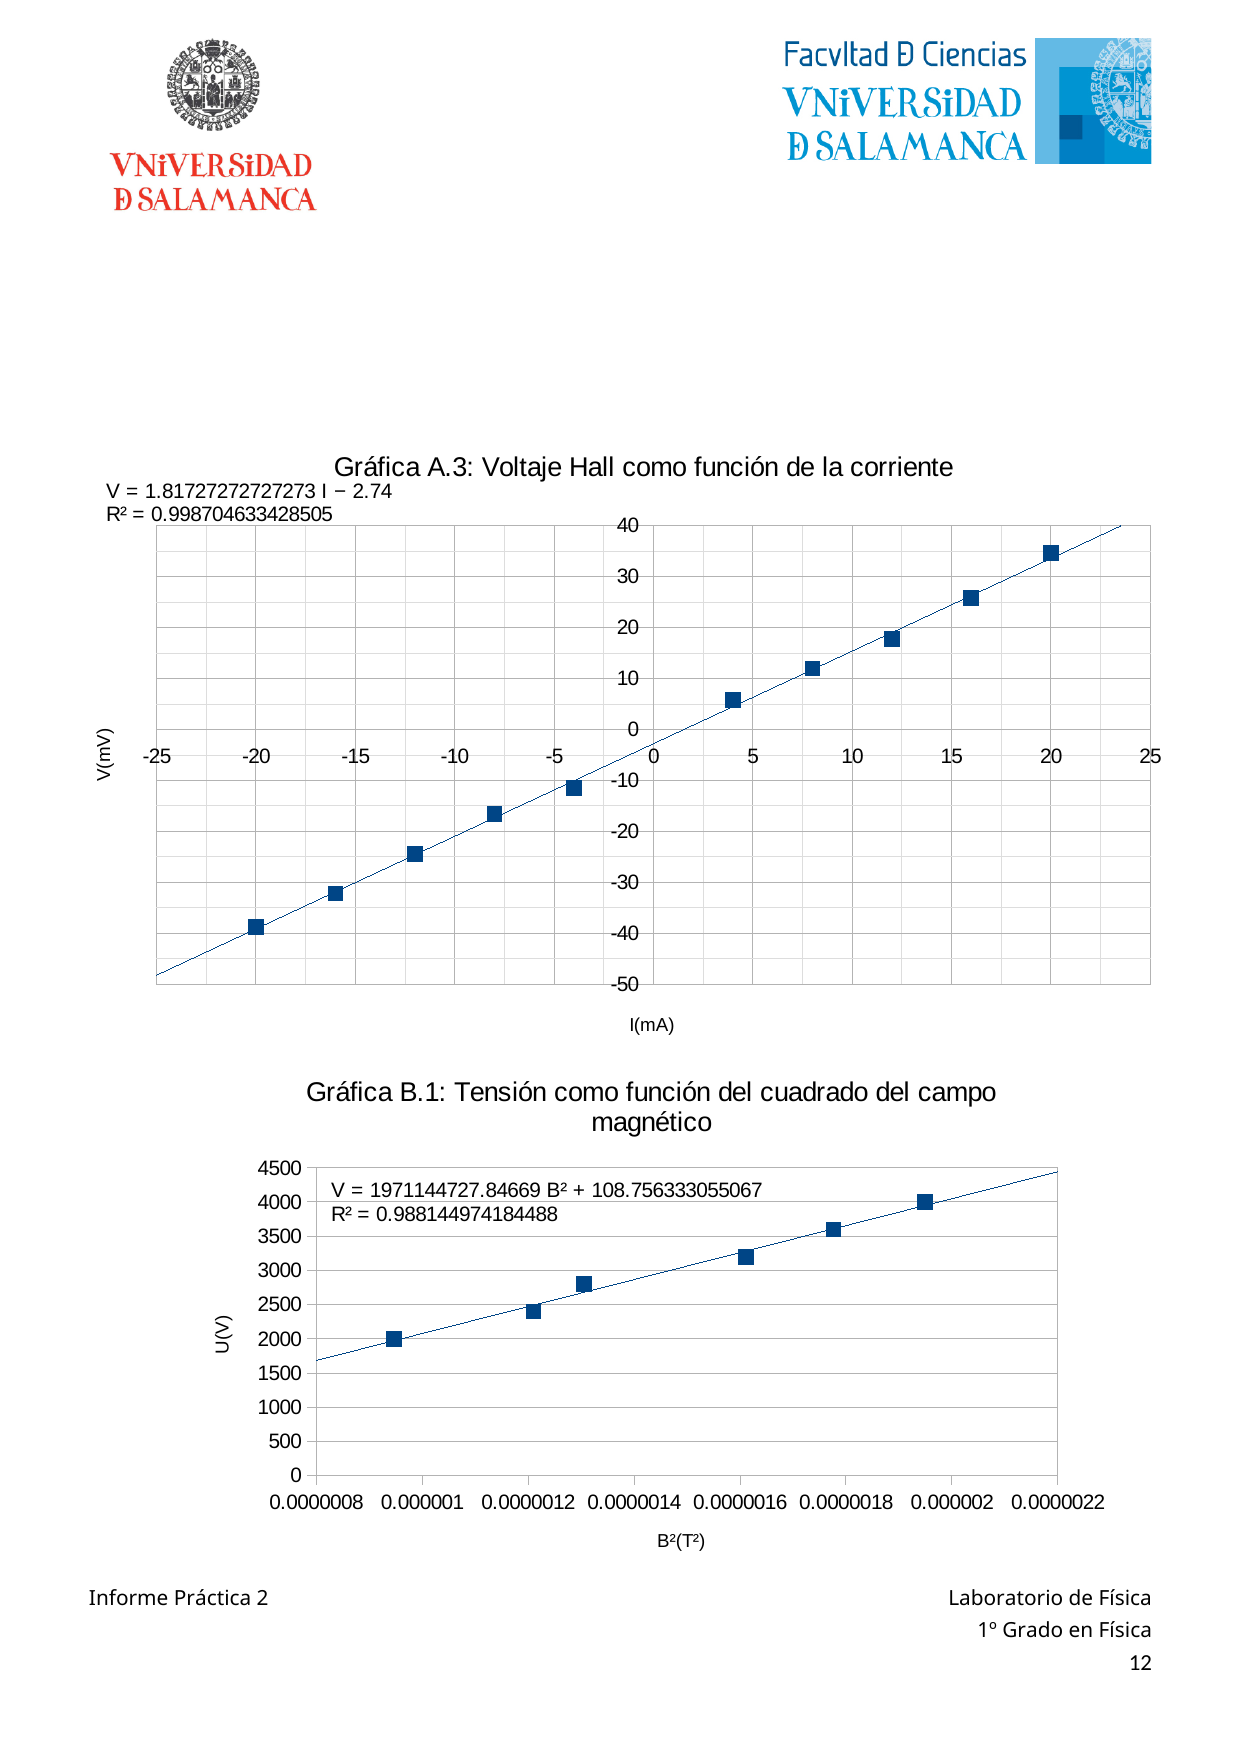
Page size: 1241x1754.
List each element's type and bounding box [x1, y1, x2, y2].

picture [1137, 121, 1152, 129]
picture [1141, 74, 1152, 117]
picture [1098, 80, 1142, 119]
picture [1092, 72, 1097, 80]
picture [1100, 74, 1109, 83]
picture [1099, 117, 1108, 124]
picture [1127, 129, 1147, 148]
picture [107, 33, 331, 216]
picture [778, 38, 1152, 164]
picture [1109, 126, 1115, 135]
picture [1118, 126, 1127, 142]
picture [1091, 83, 1097, 90]
